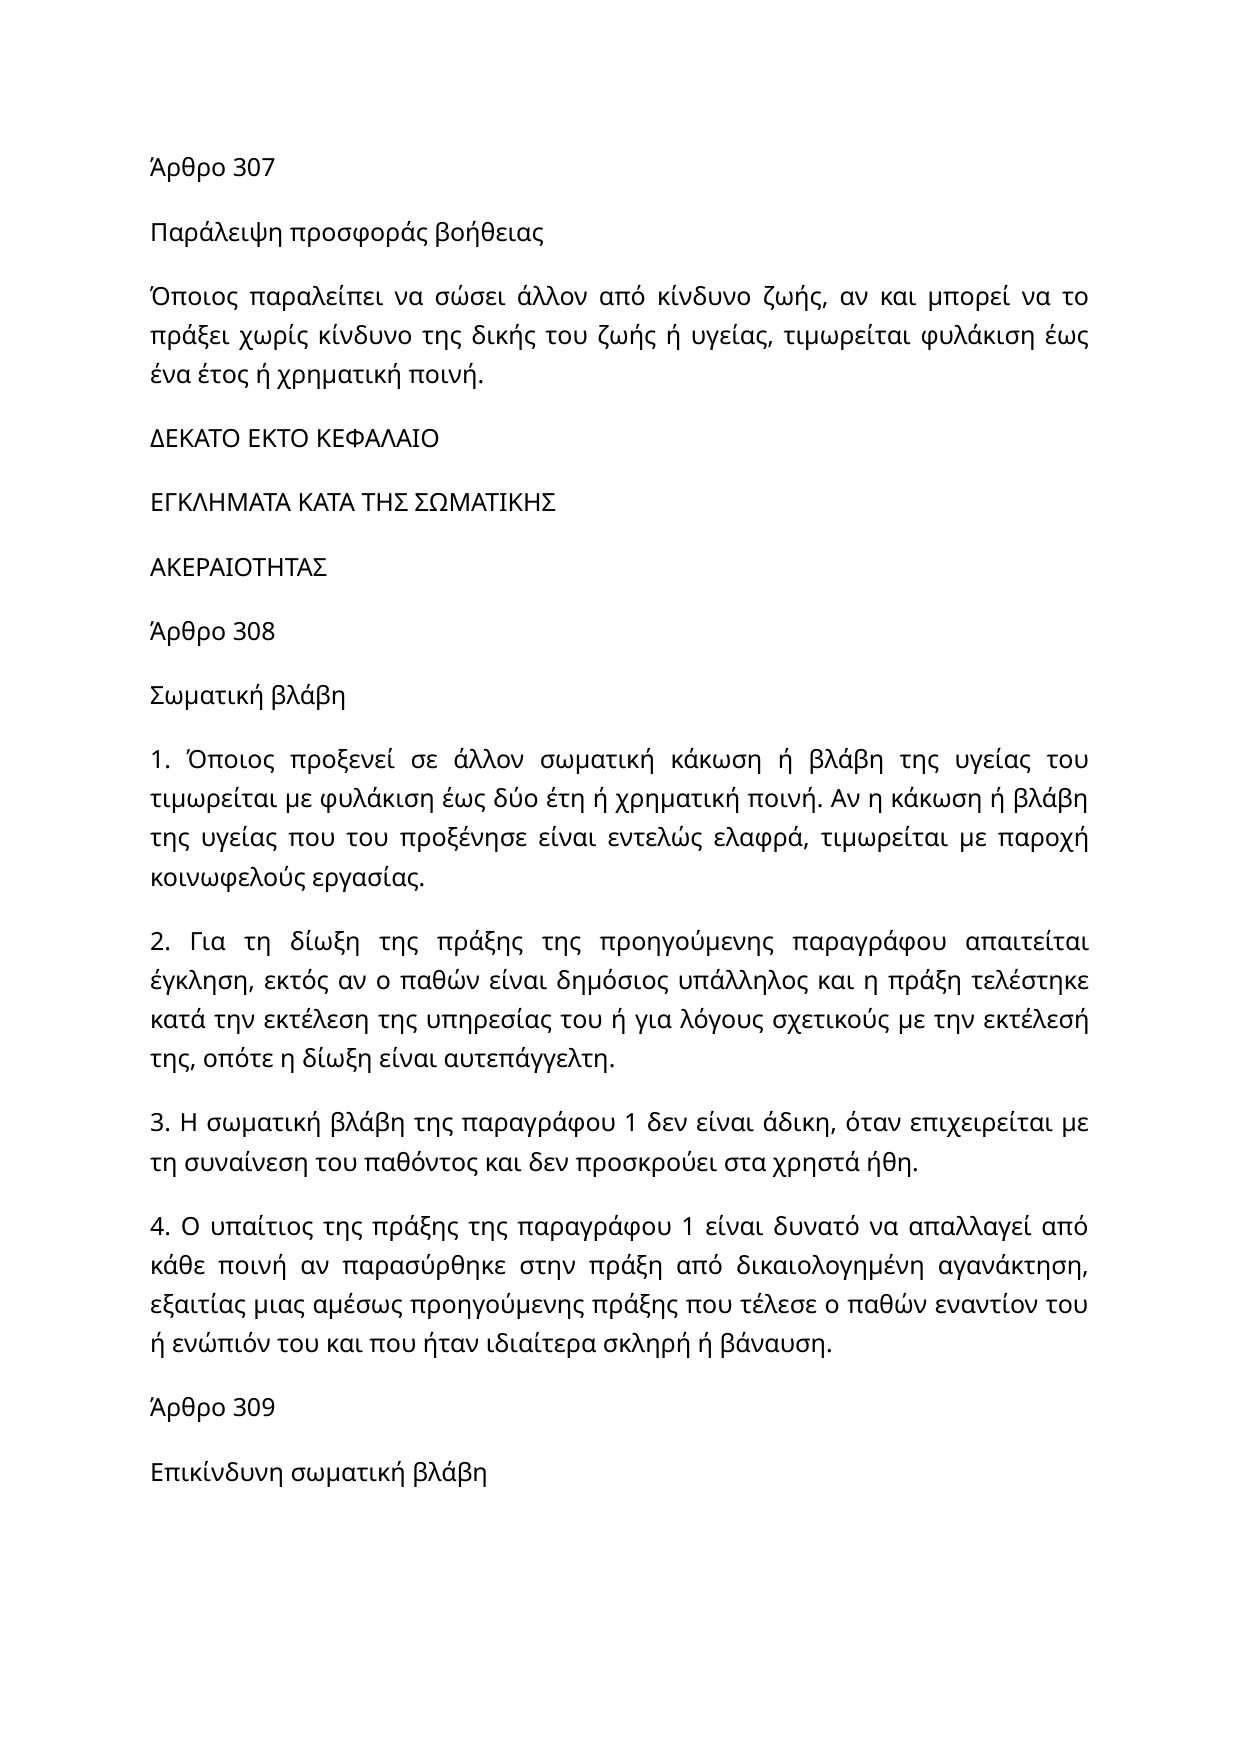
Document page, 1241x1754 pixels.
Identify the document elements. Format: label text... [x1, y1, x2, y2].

text Όποιος παραλείπει να σώσει άλλον από κίνδυνο ζωής, αν και μπορεί να το πράξει χωρίς κίνδυνο της δικής του ζωής ή υγείας, τιμωρείται φυλάκιση έως ένα έτος ή χρηματική ποινή. [150, 278, 1090, 391]
text ΔΕΚΑΤΟ ΕΚΤΟ ΚΕΦΑΛΑΙΟ [150, 421, 1090, 455]
text 1. Όποιος προξενεί σε άλλον σωματική κάκωση ή βλάβη της υγείας του τιμωρείται με φυλάκιση έως δύο έτη ή χρηματική ποινή. Αν η κάκωση ή βλάβη της υγείας που του προξένησε είναι εντελώς ελαφρά, τιμωρείται με παροχή κοινωφελούς εργασίας. [150, 742, 1090, 893]
text 2. Για τη δίωξη της πράξης της προηγούμενης παραγράφου απαιτείται έγκληση, εκτός αν ο παθών είναι δημόσιος υπάλληλος και η πράξη τελέστηκε κατά την εκτέλεση της υπηρεσίας του ή για λόγους σχετικούς με την εκτέλεσή της, οπότε η δίωξη είναι αυτεπάγγελτη. [150, 923, 1090, 1075]
text 3. Η σωματική βλάβη της παραγράφου 1 δεν είναι άδικη, όταν επιχειρείται με τη συναίνεση του παθόντος και δεν προσκρούει στα χρηστά ήθη. [150, 1105, 1090, 1178]
text Άρθρο 308 [150, 613, 1090, 647]
text ΑΚΕΡΑΙΟΤΗΤΑΣ [150, 549, 1090, 583]
text Άρθρο 307 [150, 150, 1090, 184]
text Παράλειψη προσφοράς βοήθειας [150, 214, 1090, 248]
text ΕΓΚΛΗΜΑΤΑ ΚΑΤΑ ΤΗΣ ΣΩΜΑΤΙΚΗΣ [150, 485, 1090, 519]
text Άρθρο 309 [150, 1390, 1090, 1424]
text 4. Ο υπαίτιος της πράξης της παραγράφου 1 είναι δυνατό να απαλλαγεί από κάθε ποινή αν παρασύρθηκε στην πράξη από δικαιολογημένη αγανάκτηση, εξαιτίας μιας αμέσως προηγούμενης πράξης που τέλεσε ο παθών εναντίον του ή ενώπιόν του και που ήταν ιδιαίτερα σκληρή ή βάναυση. [150, 1208, 1090, 1360]
text Επικίνδυνη σωματική βλάβη [150, 1454, 1090, 1488]
text Σωματική βλάβη [150, 677, 1090, 712]
